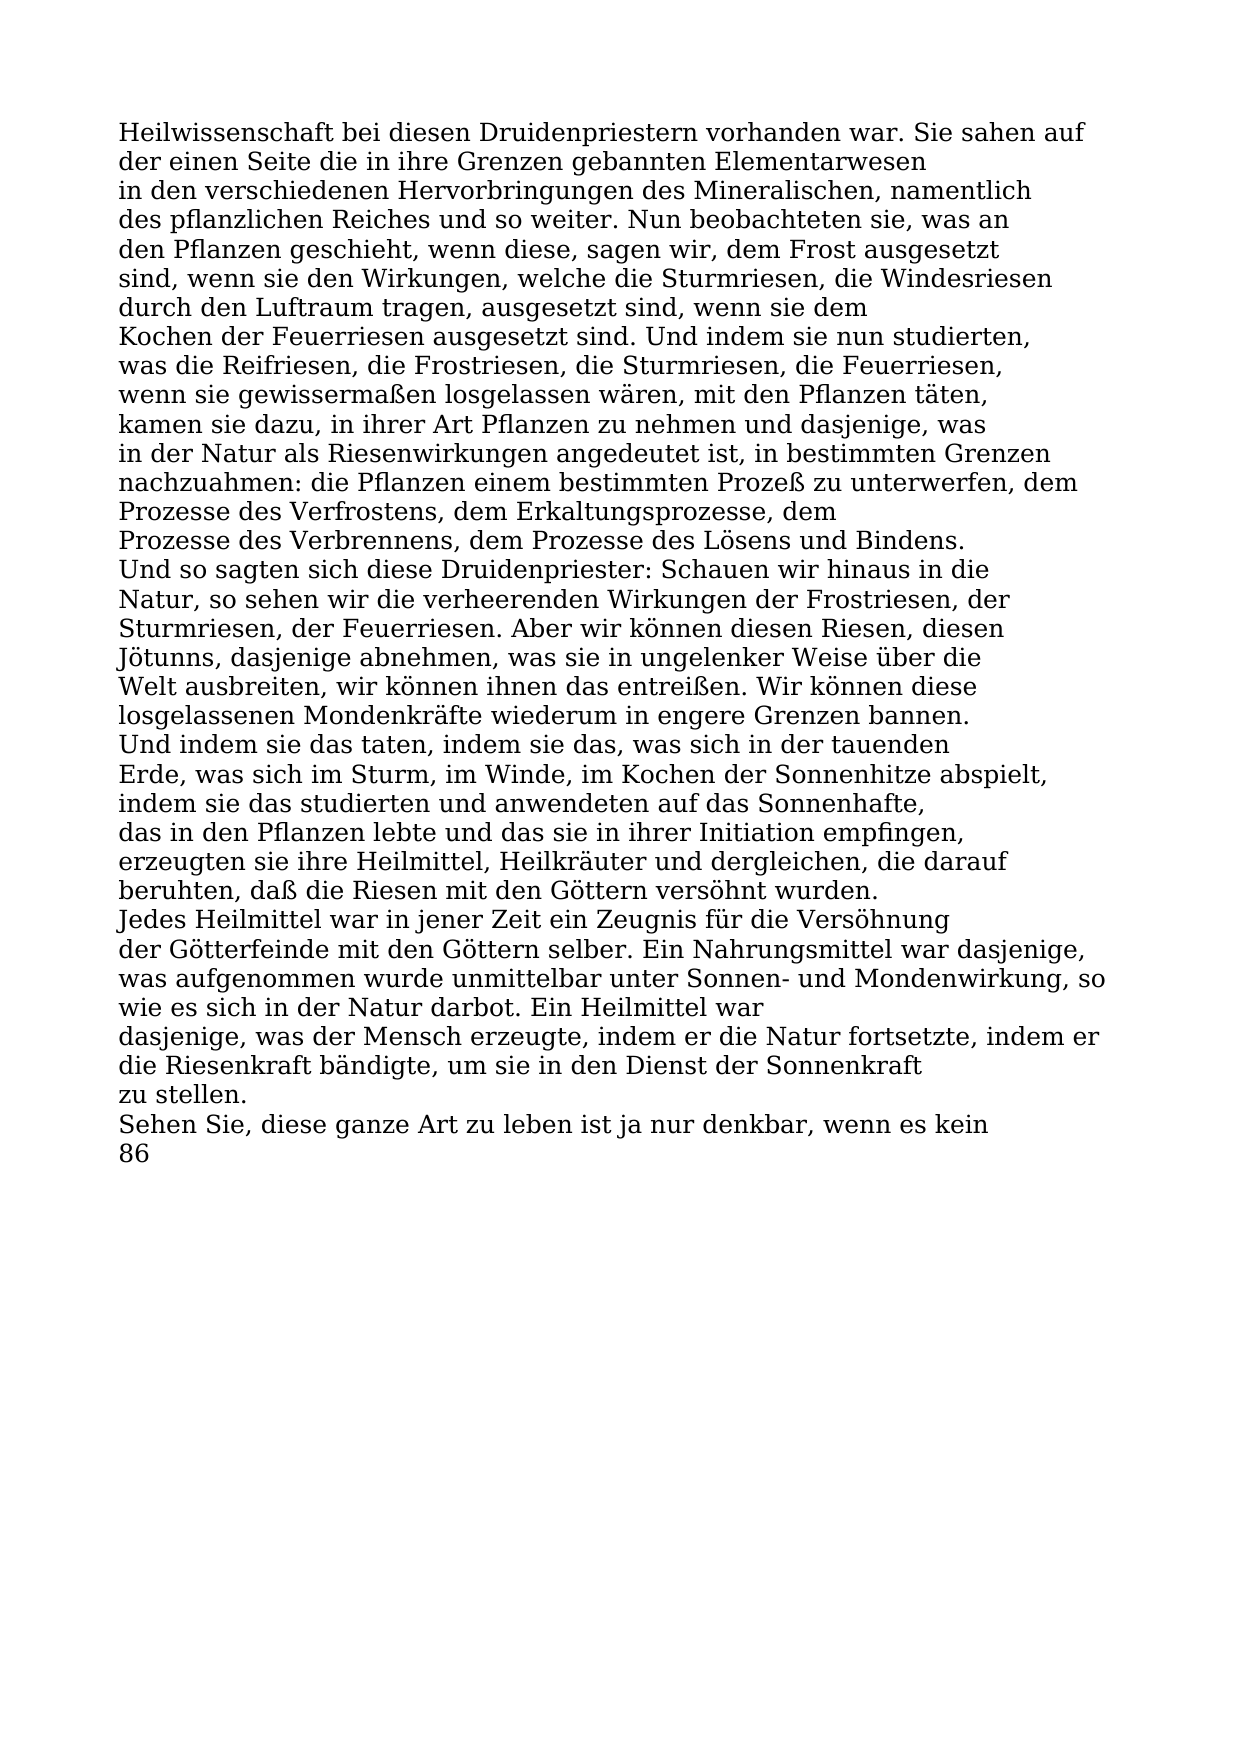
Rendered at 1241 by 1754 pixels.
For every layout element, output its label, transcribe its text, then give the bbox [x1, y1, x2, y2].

text in den verschiedenen Hervorbringungen des Mineralischen, namentlich [118, 176, 1122, 206]
text Und indem sie das taten, indem sie das, was sich in der tauenden [118, 731, 1122, 760]
text Welt ausbreiten, wir können ihnen das entreißen. Wir können diese [118, 672, 1122, 701]
text in der Natur als Riesenwirkungen angedeutet ist, in bestimmten Grenzen nachzuahmen: die Pflanzen einem bestimmten Prozeß zu unterwerfen, dem Prozesse des Verfrostens, dem Erkaltungsprozesse, dem [118, 439, 1122, 526]
text was die Reifriesen, die Frostriesen, die Sturmriesen, die Feuerriesen, [118, 351, 1122, 381]
text 86 [118, 1139, 1122, 1168]
text beruhten, daß die Riesen mit den Göttern versöhnt wurden. [118, 876, 1122, 906]
text Erde, was sich im Sturm, im Winde, im Kochen der Sonnenhitze abspielt, indem sie das studierten und anwendeten auf das Sonnenhafte, [118, 760, 1122, 818]
text Und so sagten sich diese Druidenpriester: Schauen wir hinaus in die [118, 556, 1122, 585]
text Jedes Heilmittel war in jener Zeit ein Zeugnis für die Versöhnung [118, 906, 1122, 935]
text Heilwissenschaft bei diesen Druidenpriestern vorhanden war. Sie sahen auf der einen Seite die in ihre Grenzen gebannten Elementarwesen [118, 118, 1122, 176]
text des pflanzlichen Reiches und so weiter. Nun beobachteten sie, was an [118, 206, 1122, 235]
text Natur, so sehen wir die verheerenden Wirkungen der Frostriesen, der [118, 585, 1122, 614]
text Prozesse des Verbrennens, dem Prozesse des Lösens und Bindens. [118, 526, 1122, 556]
text Kochen der Feuerriesen ausgesetzt sind. Und indem sie nun studierten, [118, 322, 1122, 351]
text erzeugten sie ihre Heilmittel, Heilkräuter und dergleichen, die darauf [118, 847, 1122, 876]
text zu stellen. [118, 1081, 1122, 1110]
text Sturmriesen, der Feuerriesen. Aber wir können diesen Riesen, diesen [118, 614, 1122, 643]
text dasjenige, was der Mensch erzeugte, indem er die Natur fortsetzte, indem er die Riesenkraft bändigte, um sie in den Dienst der Sonnenkraft [118, 1022, 1122, 1081]
text losgelassenen Mondenkräfte wiederum in engere Grenzen bannen. [118, 701, 1122, 731]
text kamen sie dazu, in ihrer Art Pflanzen zu nehmen und dasjenige, was [118, 410, 1122, 439]
text das in den Pflanzen lebte und das sie in ihrer Initiation empfingen, [118, 818, 1122, 847]
text den Pflanzen geschieht, wenn diese, sagen wir, dem Frost ausgesetzt [118, 235, 1122, 264]
text wenn sie gewissermaßen losgelassen wären, mit den Pflanzen täten, [118, 381, 1122, 410]
text der Götterfeinde mit den Göttern selber. Ein Nahrungsmittel war dasjenige, was aufgenommen wurde unmittelbar unter Sonnen- und Mondenwirkung, so wie es sich in der Natur darbot. Ein Heilmittel war [118, 935, 1122, 1022]
text Jötunns, dasjenige abnehmen, was sie in ungelenker Weise über die [118, 643, 1122, 672]
text Sehen Sie, diese ganze Art zu leben ist ja nur denkbar, wenn es kein [118, 1110, 1122, 1139]
text sind, wenn sie den Wirkungen, welche die Sturmriesen, die Windesriesen durch den Luftraum tragen, ausgesetzt sind, wenn sie dem [118, 264, 1122, 322]
